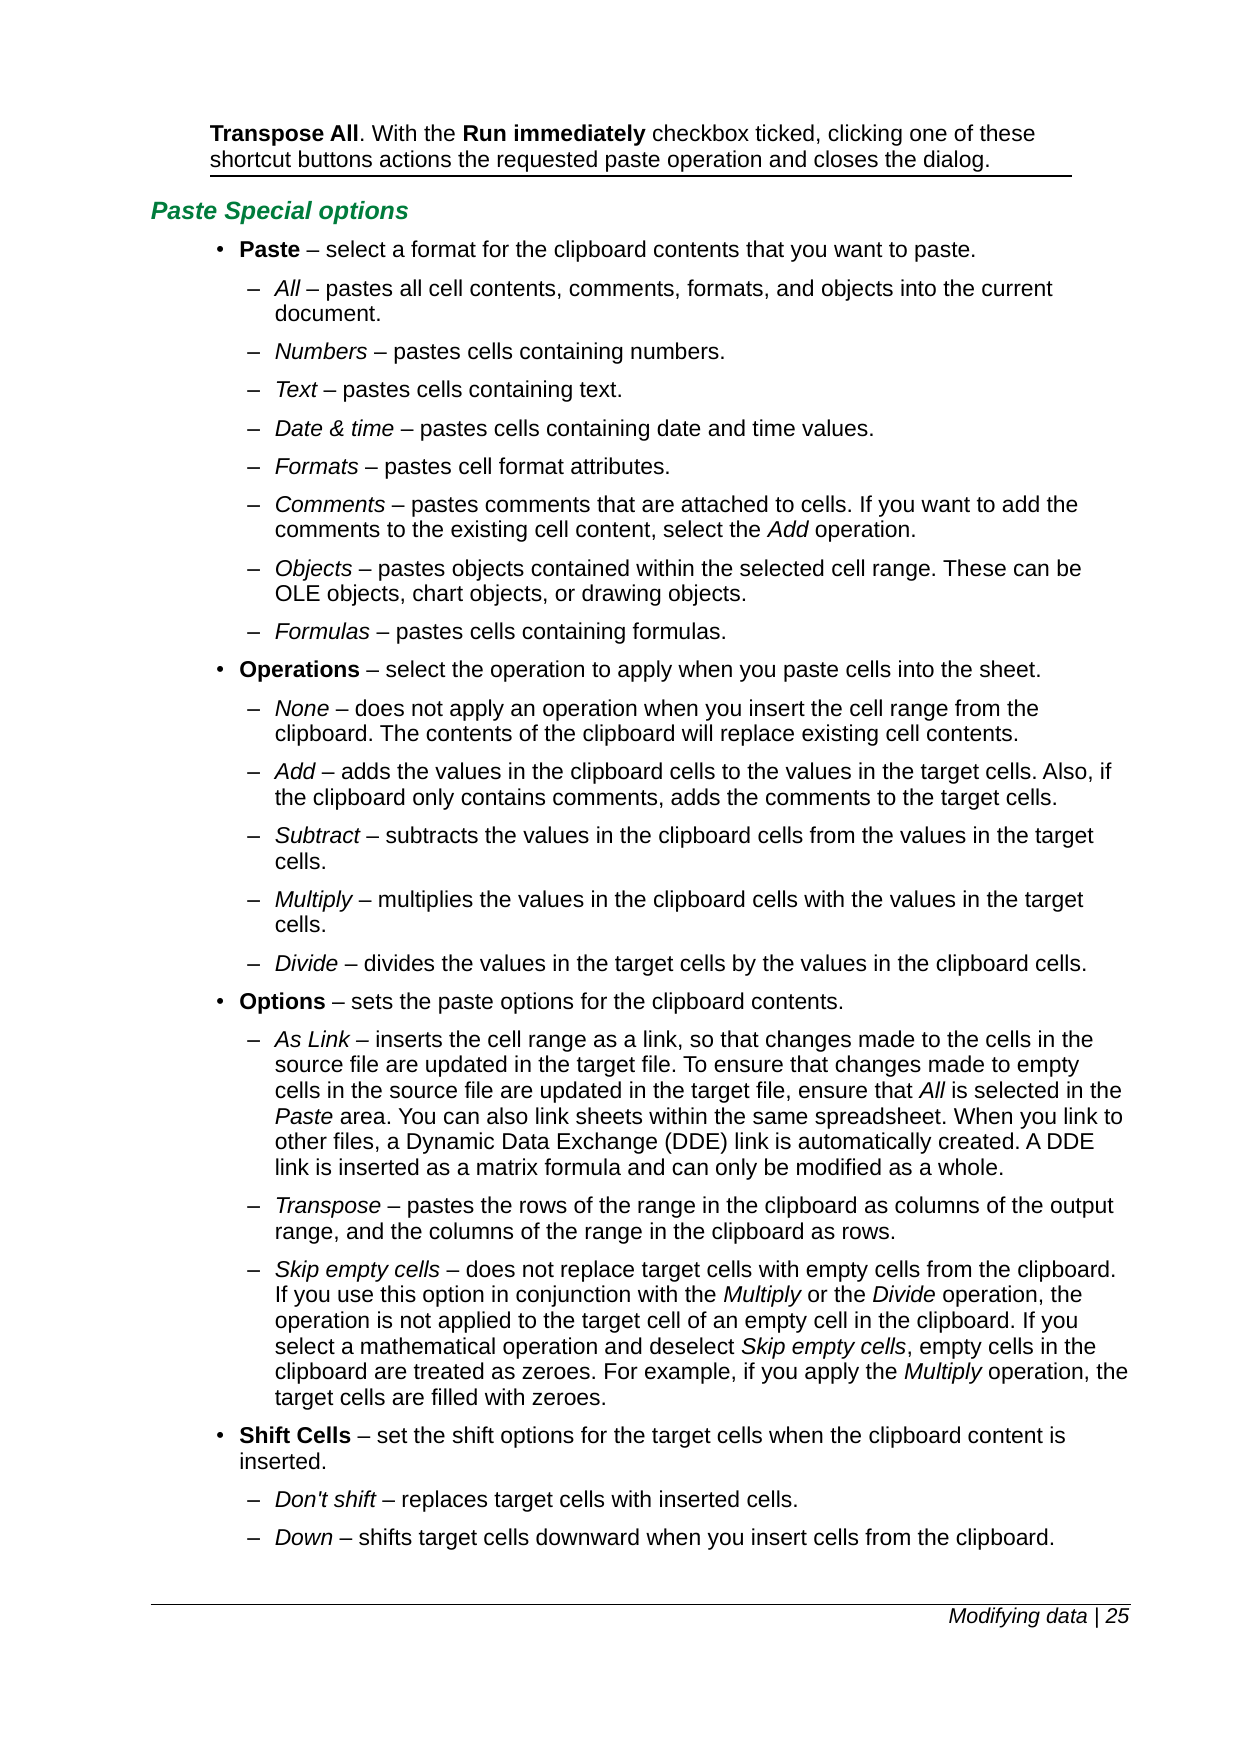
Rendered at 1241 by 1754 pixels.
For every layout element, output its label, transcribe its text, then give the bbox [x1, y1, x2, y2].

list Transpose – pastes the rows of the range in the clipboard as columns of the output range, and the columns of the range in the clipboard as rows. [260, 1193, 1131, 1244]
subtitle Paste Special options [151, 197, 1131, 225]
list Formulas – pastes cells containing formulas. [260, 619, 1131, 644]
list Paste – select a format for the clipboard contents that you want to paste. [224, 237, 1131, 263]
text Transpose All. With the Run immediately checkbox ticked, clicking one of these shortcut buttons actions the requested paste operation and closes the dialog. [209, 121, 1072, 177]
list Don't shift – replaces target cells with inserted cells. [260, 1486, 1131, 1512]
list Divide – divides the values in the target cells by the values in the clipboard cells. [260, 950, 1131, 976]
list Date & time – pastes cells containing date and time values. [260, 415, 1131, 441]
list Text – pastes cells containing text. [260, 377, 1131, 403]
list As Link – inserts the cell range as a link, so that changes made to the cells in the source file are updated in the target file. To ensure that changes made to empty cells in the source file are updated in the target file, ensure that All is selected in the Paste area. You can also link sheets within the same spreadsheet. When you link to other files, a Dynamic Data Exchange (DDE) link is automatically created. A DDE link is inserted as a matrix formula and can only be modified as a whole. [260, 1026, 1131, 1180]
list All – pastes all cell contents, comments, formats, and objects into the current document. [260, 275, 1131, 326]
list Formats – pastes cell format attributes. [260, 453, 1131, 479]
list Multiply – multiplies the values in the clipboard cells with the values in the target cells. [260, 886, 1131, 938]
list Objects – pastes objects contained within the selected cell range. These can be OLE objects, chart objects, or drawing objects. [260, 555, 1131, 606]
list Subtract – subtracts the values in the clipboard cells from the values in the target cells. [260, 823, 1131, 874]
list Add – adds the values in the clipboard cells to the values in the target cells. Also, if the clipboard only contains comments, adds the comments to the target cells. [260, 759, 1131, 810]
list Options – sets the paste options for the clipboard contents. [224, 988, 1131, 1014]
list Operations – select the operation to apply when you paste cells into the sheet. [224, 657, 1131, 683]
list Skip empty cells – does not replace target cells with empty cells from the clipboard. If you use this option in conjunction with the Multiply or the Divide operation, the operation is not applied to the target cell of an empty cell in the clipboard. If you select a mathematical operation and deselect Skip empty cells, empty cells in the clipboard are treated as zeroes. For example, if you apply the Multiply operation, the target cells are filled with zeroes. [260, 1256, 1131, 1410]
list Down – shifts target cells downward when you insert cells from the clipboard. [260, 1524, 1131, 1550]
list Comments – pastes comments that are attached to cells. If you want to add the comments to the existing cell content, select the Add operation. [260, 491, 1131, 543]
list Numbers – pastes cells containing numbers. [260, 339, 1131, 364]
list None – does not apply an operation when you insert the cell range from the clipboard. The contents of the clipboard will replace existing cell contents. [260, 695, 1131, 746]
list Shift Cells – set the shift options for the target cells when the clipboard content is inserted. [224, 1423, 1131, 1474]
